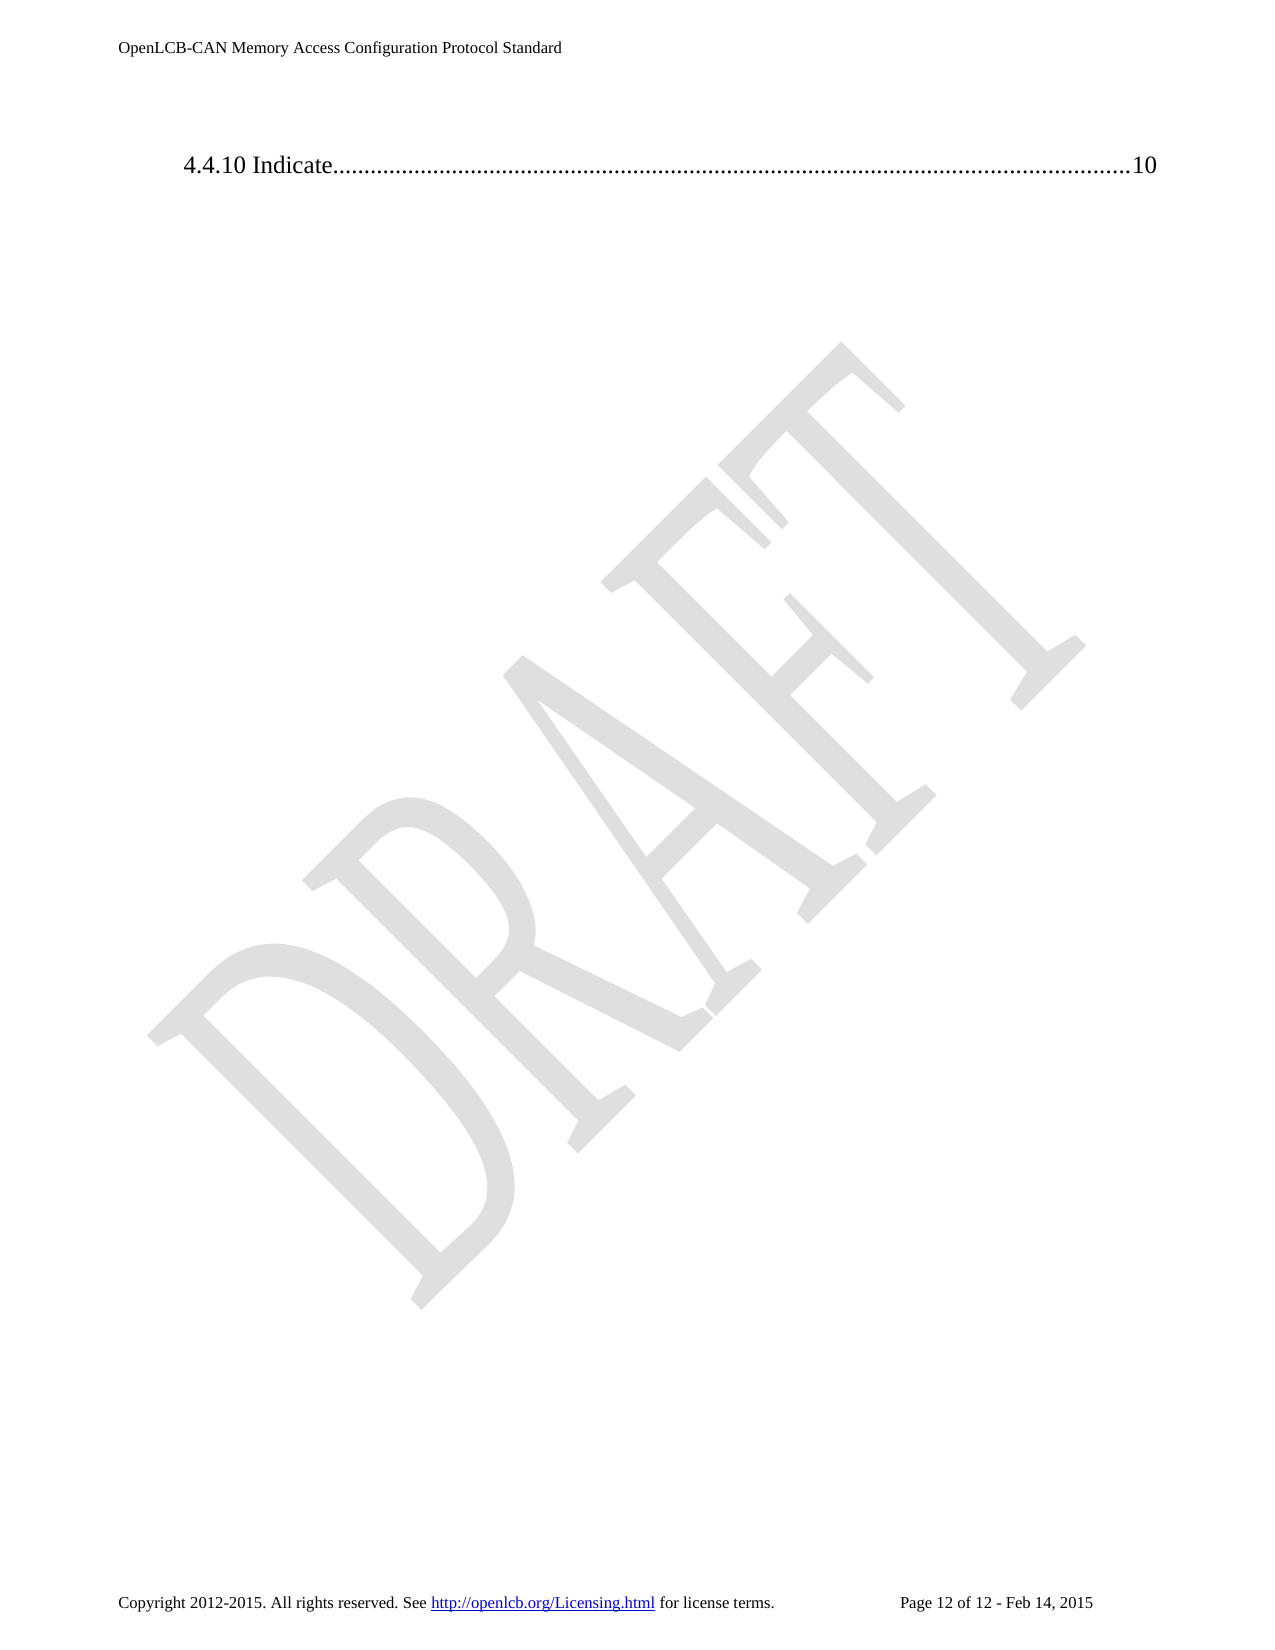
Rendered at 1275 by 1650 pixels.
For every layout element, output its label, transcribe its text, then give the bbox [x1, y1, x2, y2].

text 4.4.10 Indicate 10 [177, 150, 1157, 179]
